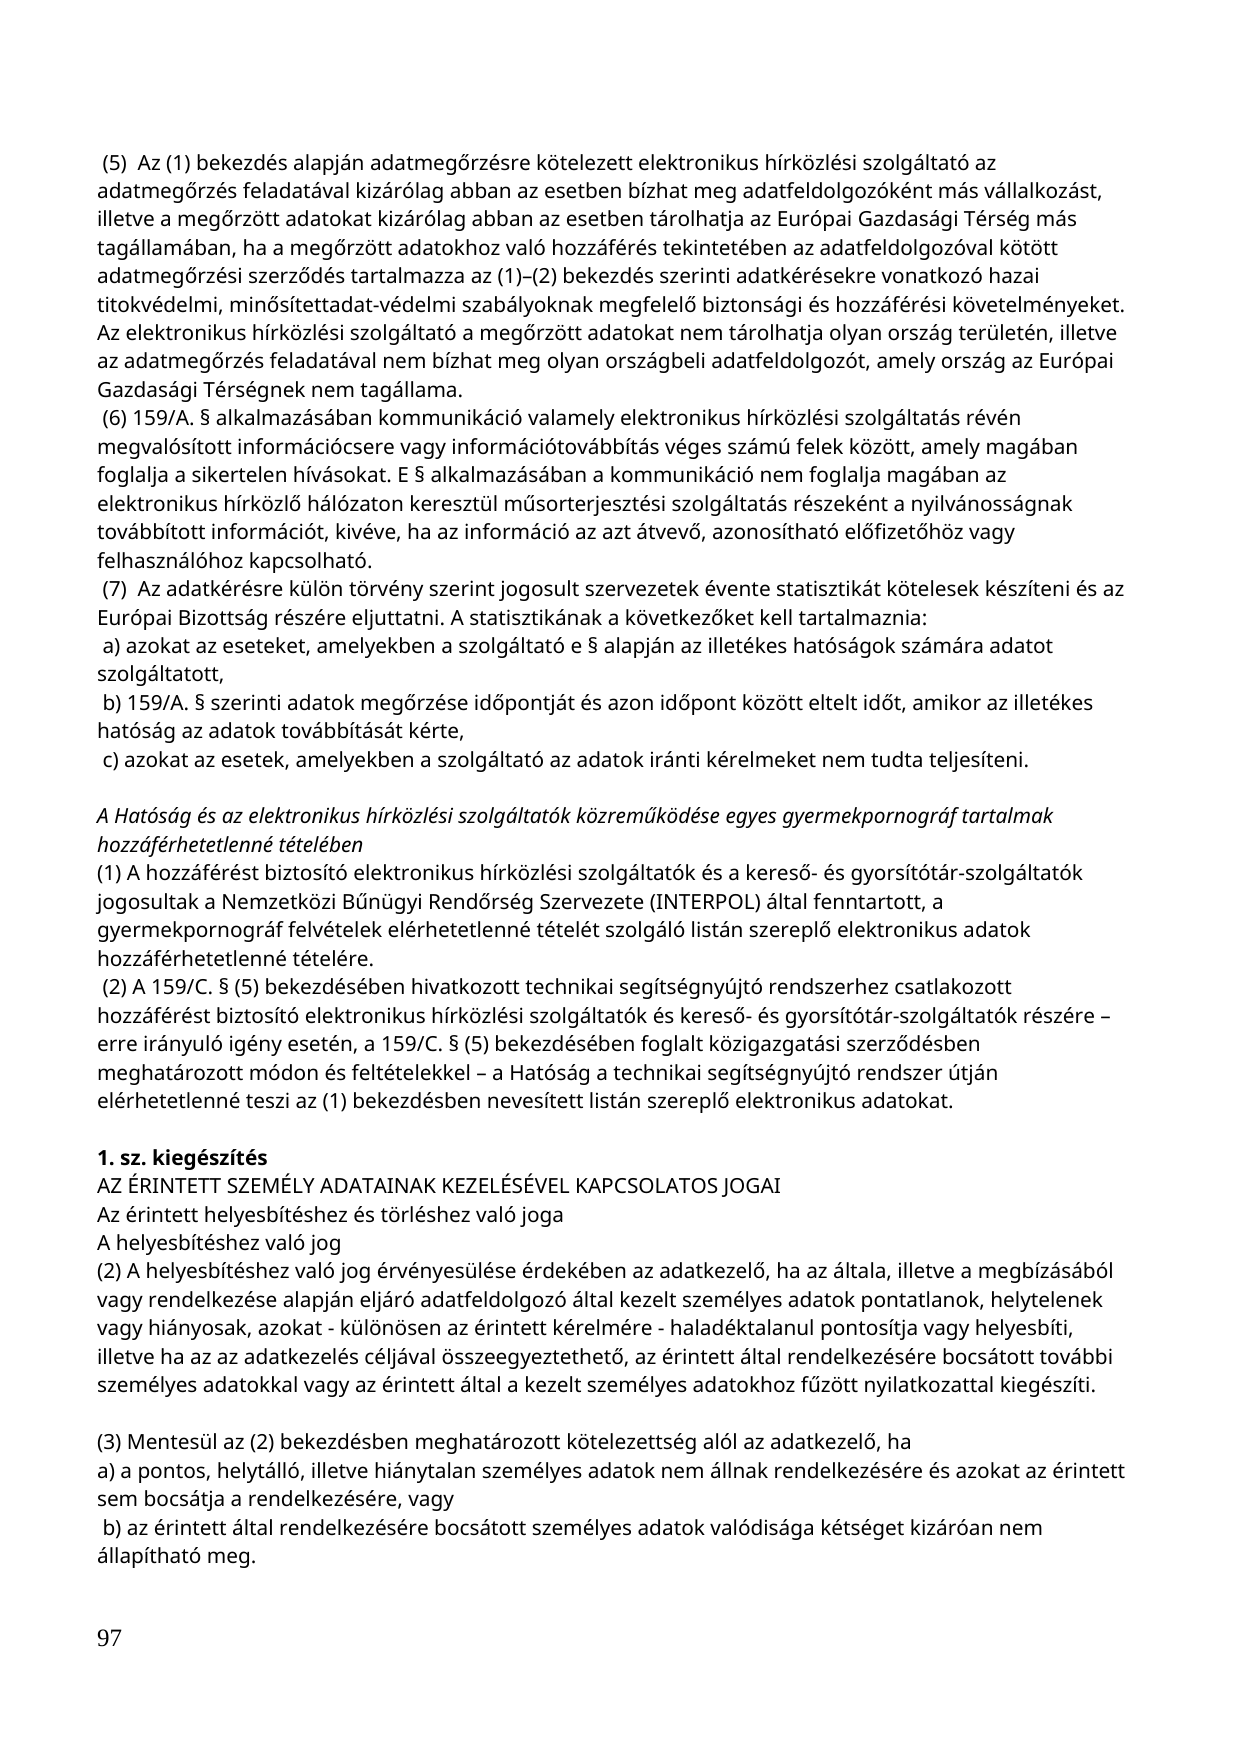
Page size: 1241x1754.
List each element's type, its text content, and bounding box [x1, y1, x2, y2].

text Az érintett helyesbítéshez és törléshez való joga [97, 1200, 1130, 1228]
text (2) A 159/C. § (5) bekezdésében hivatkozott technikai segítségnyújtó rendszerhez csatlakozott hozzáférést biztosító elektronikus hírközlési szolgáltatók és kereső- és gyorsítótár-szolgáltatók részére – erre irányuló igény esetén, a 159/C. § (5) bekezdésében foglalt közigazgatási szerződésben meghatározott módon és feltételekkel – a Hatóság a technikai segítségnyújtó rendszer útján elérhetetlenné teszi az (1) bekezdésben nevesített listán szereplő elektronikus adatokat. [97, 972, 1130, 1114]
text a) a pontos, helytálló, illetve hiánytalan személyes adatok nem állnak rendelkezésére és azokat az érintett sem bocsátja a rendelkezésére, vagy [97, 1456, 1130, 1513]
text A Hatóság és az elektronikus hírközlési szolgáltatók közreműködése egyes gyermekpornográf tartalmak hozzáférhetetlenné tételében [97, 802, 1130, 858]
text c) azokat az esetek, amelyekben a szolgáltató az adatok iránti kérelmeket nem tudta teljesíteni. [97, 745, 1130, 773]
text 1. sz. kiegészítés [97, 1143, 1130, 1171]
text (1) A hozzáférést biztosító elektronikus hírközlési szolgáltatók és a kereső- és gyorsítótár-szolgáltatók jogosultak a Nemzetközi Bűnügyi Rendőrség Szervezete (INTERPOL) által fenntartott, a gyermekpornográf felvételek elérhetetlenné tételét szolgáló listán szereplő elektronikus adatok hozzáférhetetlenné tételére. [97, 858, 1130, 972]
text (7) Az adatkérésre külön törvény szerint jogosult szervezetek évente statisztikát kötelesek készíteni és az Európai Bizottság részére eljuttatni. A statisztikának a következőket kell tartalmaznia: [97, 574, 1130, 631]
text A helyesbítéshez való jog [97, 1228, 1130, 1257]
text (5) Az (1) bekezdés alapján adatmegőrzésre kötelezett elektronikus hírközlési szolgáltató az adatmegőrzés feladatával kizárólag abban az esetben bízhat meg adatfeldolgozóként más vállalkozást, illetve a megőrzött adatokat kizárólag abban az esetben tárolhatja az Európai Gazdasági Térség más tagállamában, ha a megőrzött adatokhoz való hozzáférés tekintetében az adatfeldolgozóval kötött adatmegőrzési szerződés tartalmazza az (1)–(2) bekezdés szerinti adatkérésekre vonatkozó hazai titokvédelmi, minősítettadat-védelmi szabályoknak megfelelő biztonsági és hozzáférési követelményeket. Az elektronikus hírközlési szolgáltató a megőrzött adatokat nem tárolhatja olyan ország területén, illetve az adatmegőrzés feladatával nem bízhat meg olyan országbeli adatfeldolgozót, amely ország az Európai Gazdasági Térségnek nem tagállama. [97, 148, 1130, 403]
text b) az érintett által rendelkezésére bocsátott személyes adatok valódisága kétséget kizáróan nem állapítható meg. [97, 1513, 1130, 1569]
text a) azokat az eseteket, amelyekben a szolgáltató e § alapján az illetékes hatóságok számára adatot szolgáltatott, [97, 631, 1130, 688]
text (2) A helyesbítéshez való jog érvényesülése érdekében az adatkezelő, ha az általa, illetve a megbízásából vagy rendelkezése alapján eljáró adatfeldolgozó által kezelt személyes adatok pontatlanok, helytelenek vagy hiányosak, azokat - különösen az érintett kérelmére - haladéktalanul pontosítja vagy helyesbíti, illetve ha az az adatkezelés céljával összeegyeztethető, az érintett által rendelkezésére bocsátott további személyes adatokkal vagy az érintett által a kezelt személyes adatokhoz fűzött nyilatkozattal kiegészíti. [97, 1257, 1130, 1399]
text AZ ÉRINTETT SZEMÉLY ADATAINAK KEZELÉSÉVEL KAPCSOLATOS JOGAI [97, 1171, 1130, 1200]
text (3) Mentesül az (2) bekezdésben meghatározott kötelezettség alól az adatkezelő, ha [97, 1427, 1130, 1456]
text (6) 159/A. § alkalmazásában kommunikáció valamely elektronikus hírközlési szolgáltatás révén megvalósított információcsere vagy információtovábbítás véges számú felek között, amely magában foglalja a sikertelen hívásokat. E § alkalmazásában a kommunikáció nem foglalja magában az elektronikus hírközlő hálózaton keresztül műsorterjesztési szolgáltatás részeként a nyilvánosságnak továbbított információt, kivéve, ha az információ az azt átvevő, azonosítható előfizetőhöz vagy felhasználóhoz kapcsolható. [97, 403, 1130, 574]
text b) 159/A. § szerinti adatok megőrzése időpontját és azon időpont között eltelt időt, amikor az illetékes hatóság az adatok továbbítását kérte, [97, 688, 1130, 745]
